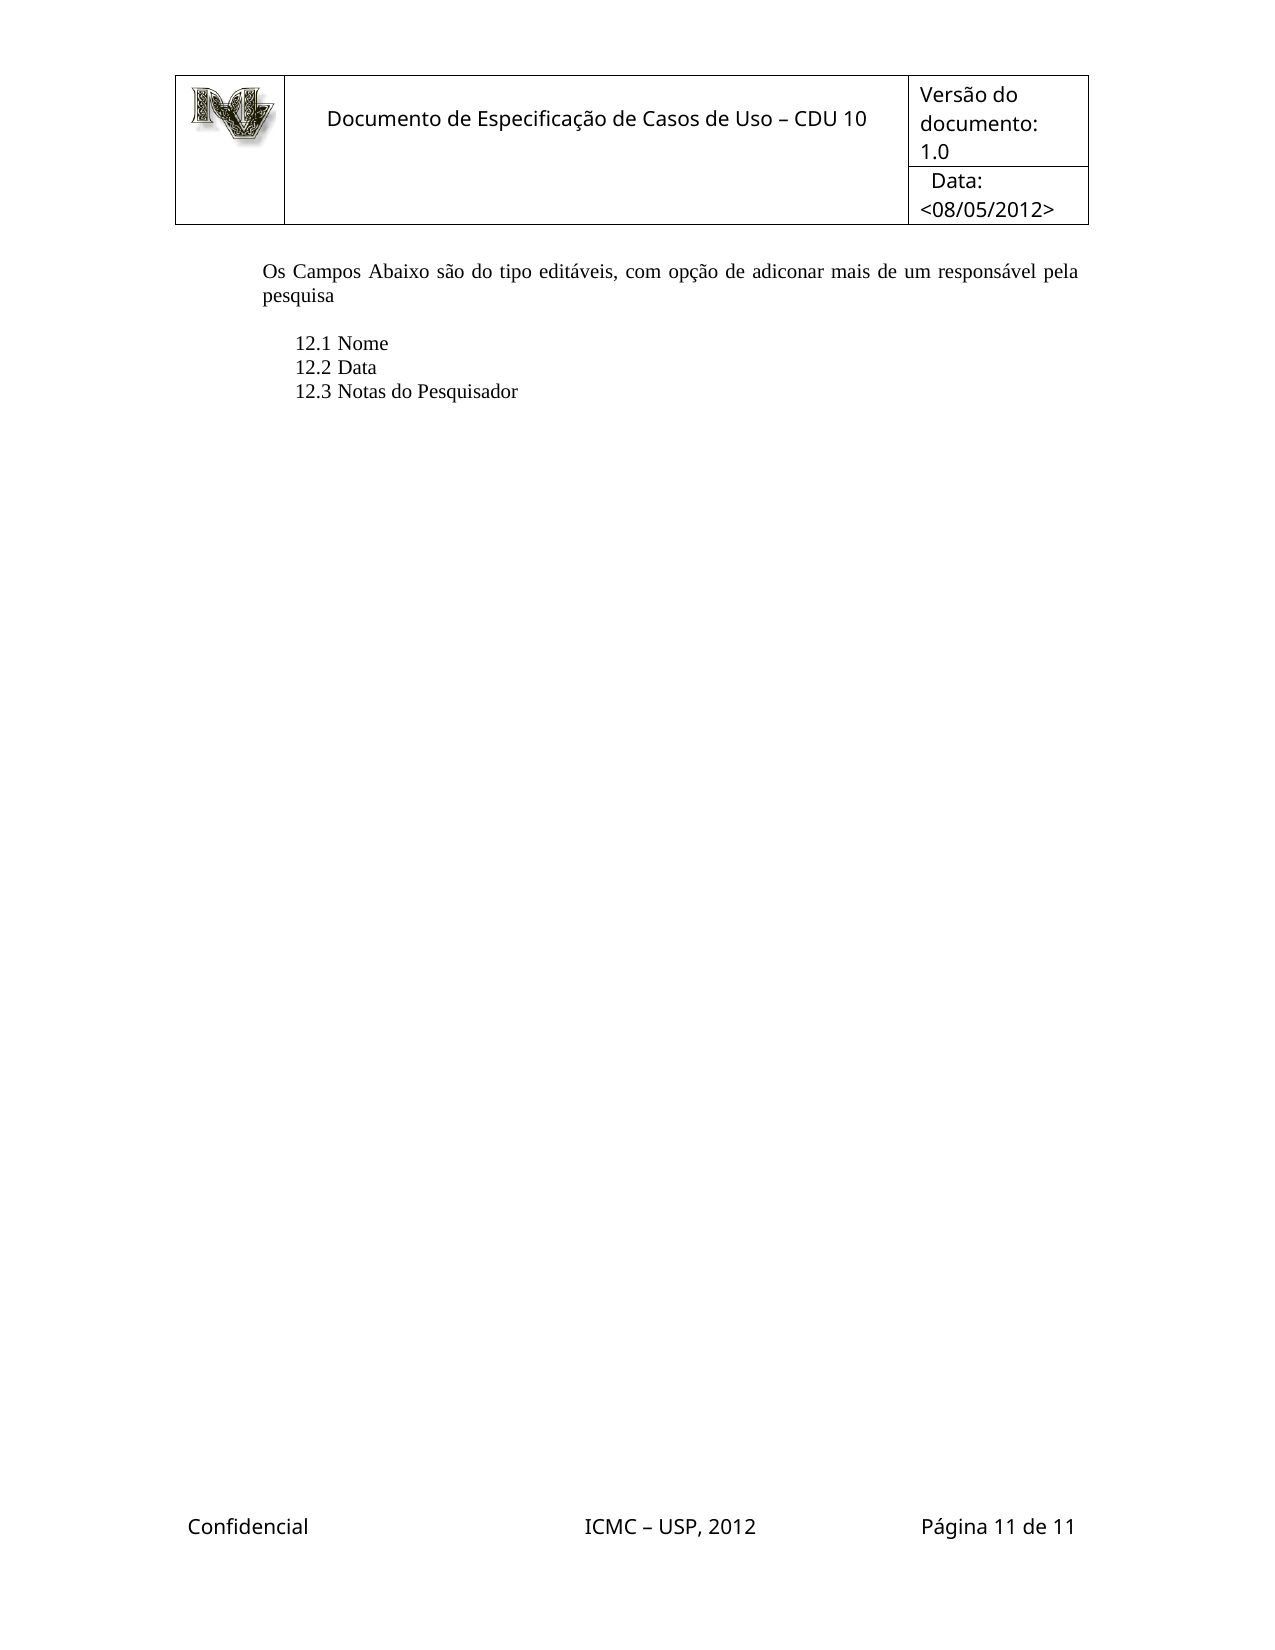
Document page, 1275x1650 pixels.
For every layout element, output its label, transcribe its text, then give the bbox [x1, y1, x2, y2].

text Os Campos Abaixo são do tipo editáveis, com opção de adiconar mais de um responsável pela pesquisa [187, 258, 1087, 307]
picture [186, 76, 277, 151]
list 12.2 Data [295, 355, 1087, 379]
list 12.3 Notas do Pesquisador [295, 379, 1087, 403]
list 12.1 Nome [295, 331, 1087, 355]
